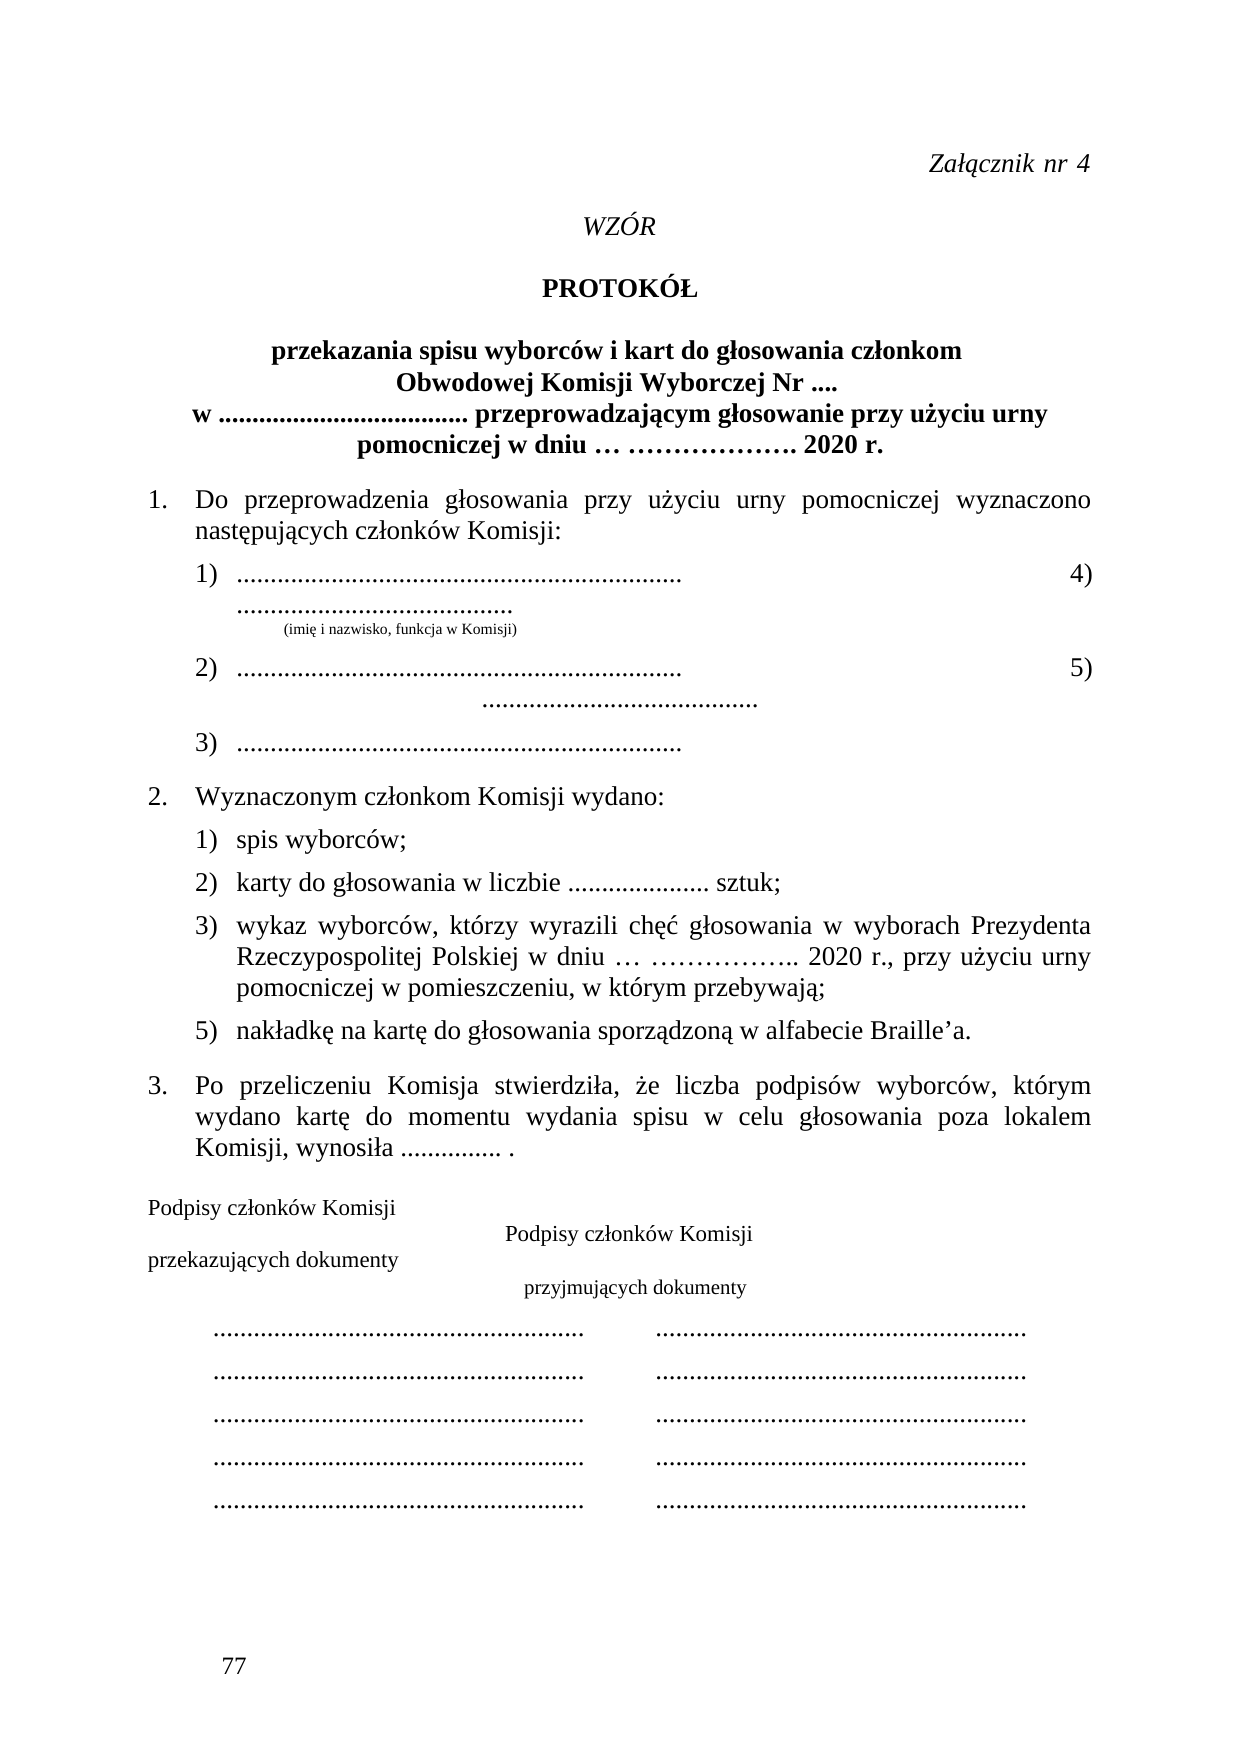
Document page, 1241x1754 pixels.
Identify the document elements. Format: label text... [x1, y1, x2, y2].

text ....................................................... ....................................................... [148, 1311, 1093, 1342]
text ....................................................... ....................................................... [148, 1354, 1093, 1385]
text 3. Po przeliczeniu Komisja stwierdziła, że liczba podpisów wyborców, którym wydano kartę do momentu wydania spisu w celu głosowania poza lokalem Komisji, wynosiła ............... . [148, 1069, 1093, 1163]
text 3) .................................................................. [195, 726, 1093, 757]
text ....................................................... ....................................................... [148, 1440, 1093, 1471]
text 5) nakładkę na kartę do głosowania sporządzoną w alfabecie Braille’a. [195, 1014, 1093, 1046]
text WZÓR [148, 210, 1093, 241]
text 1) .................................................................. 4) ......................................... [195, 557, 1093, 620]
text 1. Do przeprowadzenia głosowania przy użyciu urny pomocniczej wyznaczono następujących członków Komisji: [148, 483, 1093, 545]
text 2) .................................................................. 5) ......................................... [195, 651, 1093, 713]
text Podpisy członków Komisji Podpisy członków Komisji [148, 1194, 1093, 1247]
text 3) wykaz wyborców, którzy wyrazili chęć głosowania w wyborach Prezydenta Rzeczypospolitej Polskiej w dniu … …………….. 2020 r., przy użyciu urny pomocniczej w pomieszczeniu, w którym przebywają; [195, 909, 1093, 1003]
text Załącznik nr 4 [148, 148, 1093, 179]
text przekazujących dokumenty przyjmujących dokumenty [148, 1247, 1093, 1299]
text 1) spis wyborców; [195, 823, 1093, 854]
text 2) karty do głosowania w liczbie ..................... sztuk; [195, 866, 1093, 897]
text (imię i nazwisko, funkcja w Komisji) [283, 620, 1093, 651]
text 2. Wyznaczonym członkom Komisji wydano: [148, 781, 1093, 812]
text przekazania spisu wyborców i kart do głosowania członkom Obwodowej Komisji Wyborczej Nr .... w ..................................... przeprowadzającym głosowanie przy użyciu urny pomocniczej w dniu … ………………. 2020 r. [148, 334, 1093, 459]
text ....................................................... ....................................................... [148, 1397, 1093, 1428]
text ....................................................... ....................................................... [148, 1483, 1093, 1514]
text PROTOKÓŁ [148, 272, 1093, 303]
